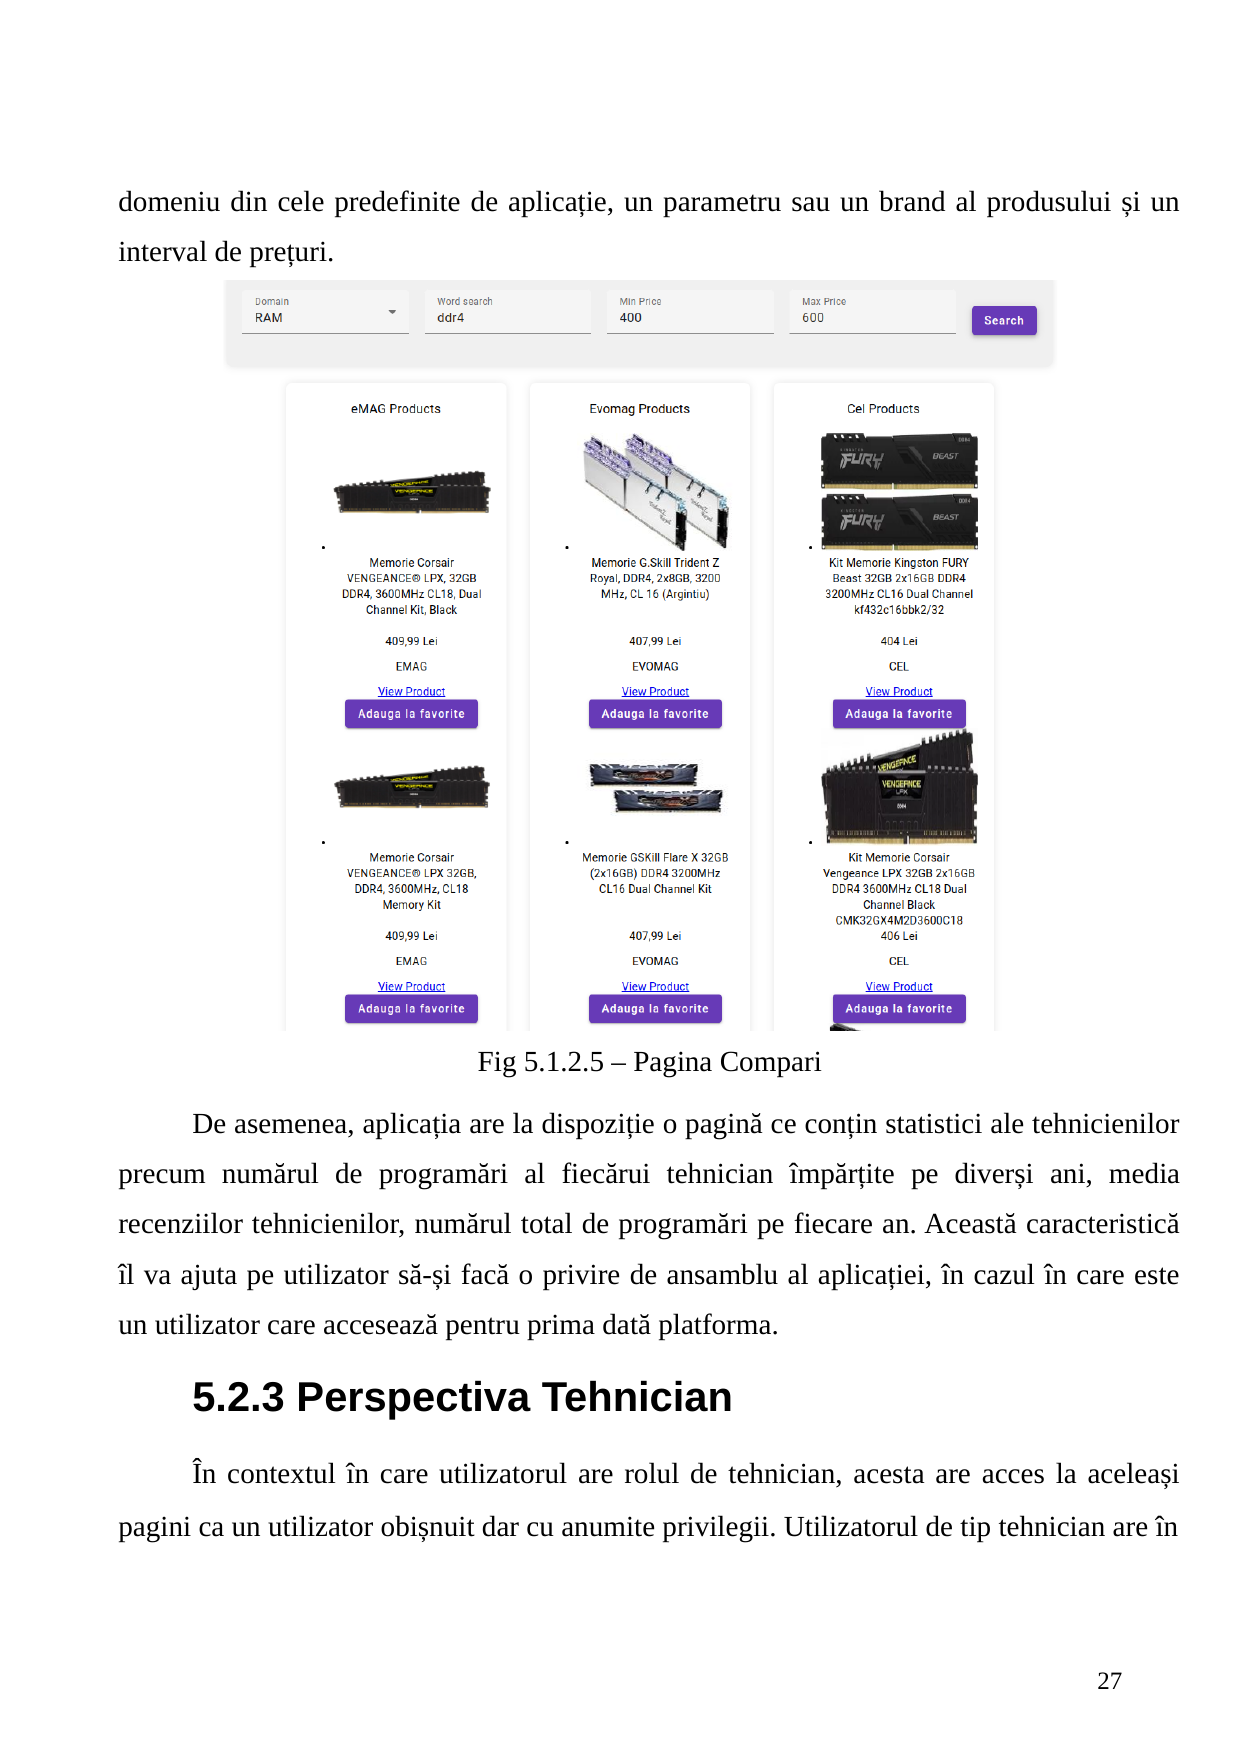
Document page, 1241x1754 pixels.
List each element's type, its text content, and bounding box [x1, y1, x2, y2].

text În contextul în care utilizatorul are rolul de tehnician, acesta are acces la aceleași pagini ca un utilizator obișnuit dar cu anumite privilegii. Utilizatorul de tip tehnician are în [118, 1444, 1181, 1543]
text domeniu din cele predefinite de aplicație, un parametru sau un brand al produsului și un interval de prețuri. [118, 184, 1181, 267]
subtitle 5.2.3 Perspectiva Tehnician [118, 1372, 1181, 1420]
text Fig 5.1.2.5 – Pagina Compari [118, 1044, 1181, 1077]
text De asemenea, aplicația are la dispoziție o pagină ce conțin statistici ale tehnicienilor precum numărul de programări al fiecărui tehnician împărțite pe diverși ani, media recenziilor tehnicienilor, numărul total de programări pe fiecare an. Această caracteristică îl va ajuta pe utilizator să-și facă o privire de ansamblu al aplicației, în cazul în care este un utilizator care accesează pentru prima dată platforma. [118, 1106, 1181, 1341]
picture [223, 280, 1058, 1031]
